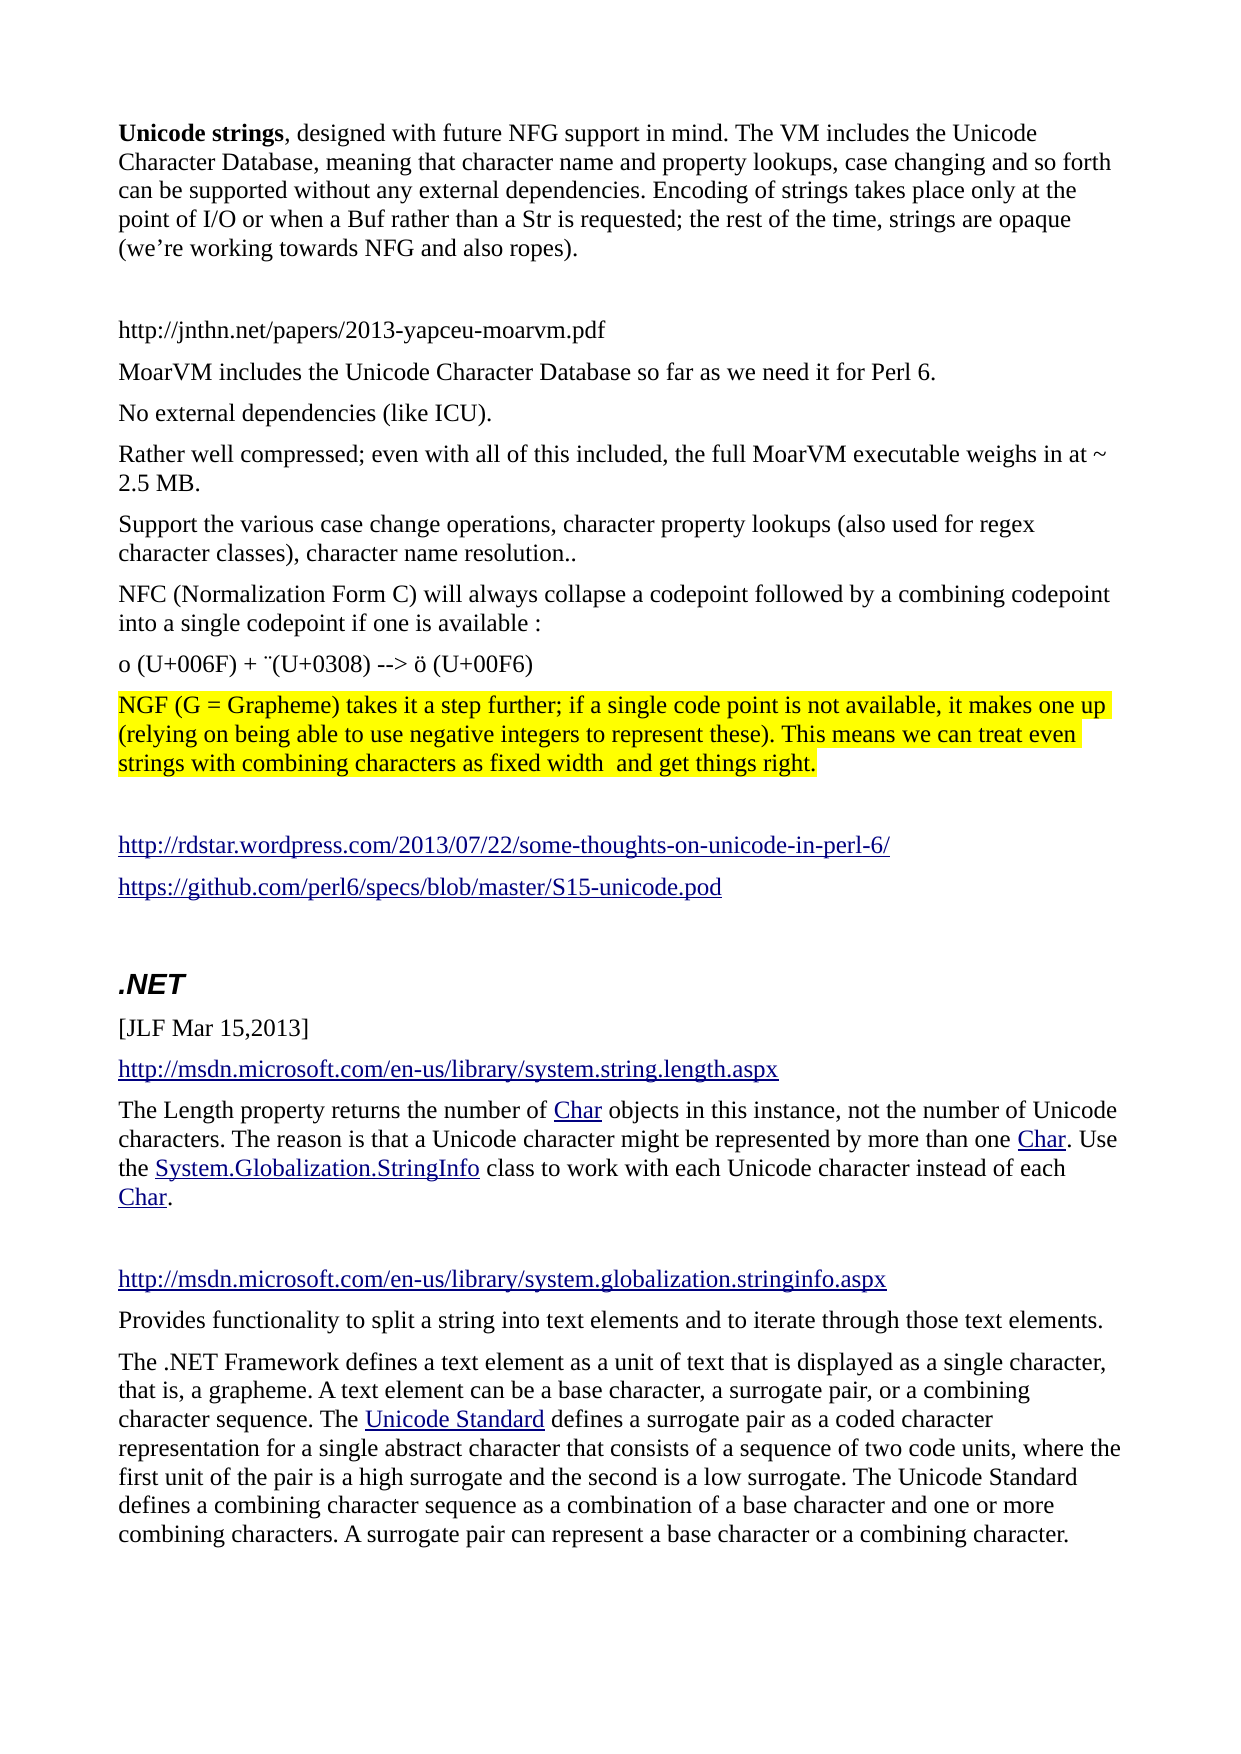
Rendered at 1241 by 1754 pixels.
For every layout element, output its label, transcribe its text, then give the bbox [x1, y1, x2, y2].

text http://msdn.microsoft.com/en-us/library/system.globalization.stringinfo.aspx [118, 1264, 1122, 1293]
text http://jnthn.net/papers/2013-yapceu-moarvm.pdf [118, 316, 1122, 344]
text http://msdn.microsoft.com/en-us/library/system.string.length.aspx [118, 1054, 1122, 1083]
text NFC (Normalization Form C) will always collapse a codepoint followed by a combining codepoint into a single codepoint if one is available : [118, 579, 1122, 637]
text The Length property returns the number of Char objects in this instance, not the number of Unicode characters. The reason is that a Unicode character might be represented by more than one Char. Use the System.Globalization.StringInfo class to work with each Unicode character instead of each Char. [118, 1095, 1122, 1210]
text Rather well compressed; even with all of this included, the full MoarVM executable weighs in at ~ 2.5 MB. [118, 439, 1122, 497]
text [JLF Mar 15,2013] [118, 1013, 1122, 1042]
subtitle .NET [118, 967, 1122, 1000]
text The .NET Framework defines a text element as a unit of text that is displayed as a single character, that is, a grapheme. A text element can be a base character, a surrogate pair, or a combining character sequence. The Unicode Standard defines a surrogate pair as a coded character representation for a single abstract character that consists of a sequence of two code units, where the first unit of the pair is a high surrogate and the second is a low surrogate. The Unicode Standard defines a combining character sequence as a combination of a base character and one or more combining characters. A surrogate pair can represent a base character or a combining character. [118, 1347, 1122, 1548]
text https://github.com/perl6/specs/blob/master/S15-unicode.pod [118, 872, 1122, 901]
text http://rdstar.wordpress.com/2013/07/22/some-thoughts-on-unicode-in-perl-6/ [118, 831, 1122, 859]
text Support the various case change operations, character property lookups (also used for regex character classes), character name resolution.. [118, 509, 1122, 567]
text No external dependencies (like ICU). [118, 398, 1122, 427]
text NGF (G = Grapheme) takes it a step further; if a single code point is not available, it makes one up (relying on being able to use negative integers to represent these). This means we can treat even strings with combining characters as fixed width and get things right. [118, 691, 1122, 777]
text o (U+006F) + ¨(U+0308) --> ö (U+00F6) [118, 649, 1122, 678]
text Unicode strings, designed with future NFG support in mind. The VM includes the Unicode Character Database, meaning that character name and property lookups, case changing and so forth can be supported without any external dependencies. Encoding of strings takes place only at the point of I/O or when a Buf rather than a Str is requested; the rest of the time, strings are opaque (we’re working towards NFG and also ropes). [118, 118, 1122, 262]
text Provides functionality to split a string into text elements and to iterate through those text elements. [118, 1305, 1122, 1334]
text MoarVM includes the Unicode Character Database so far as we need it for Perl 6. [118, 357, 1122, 386]
